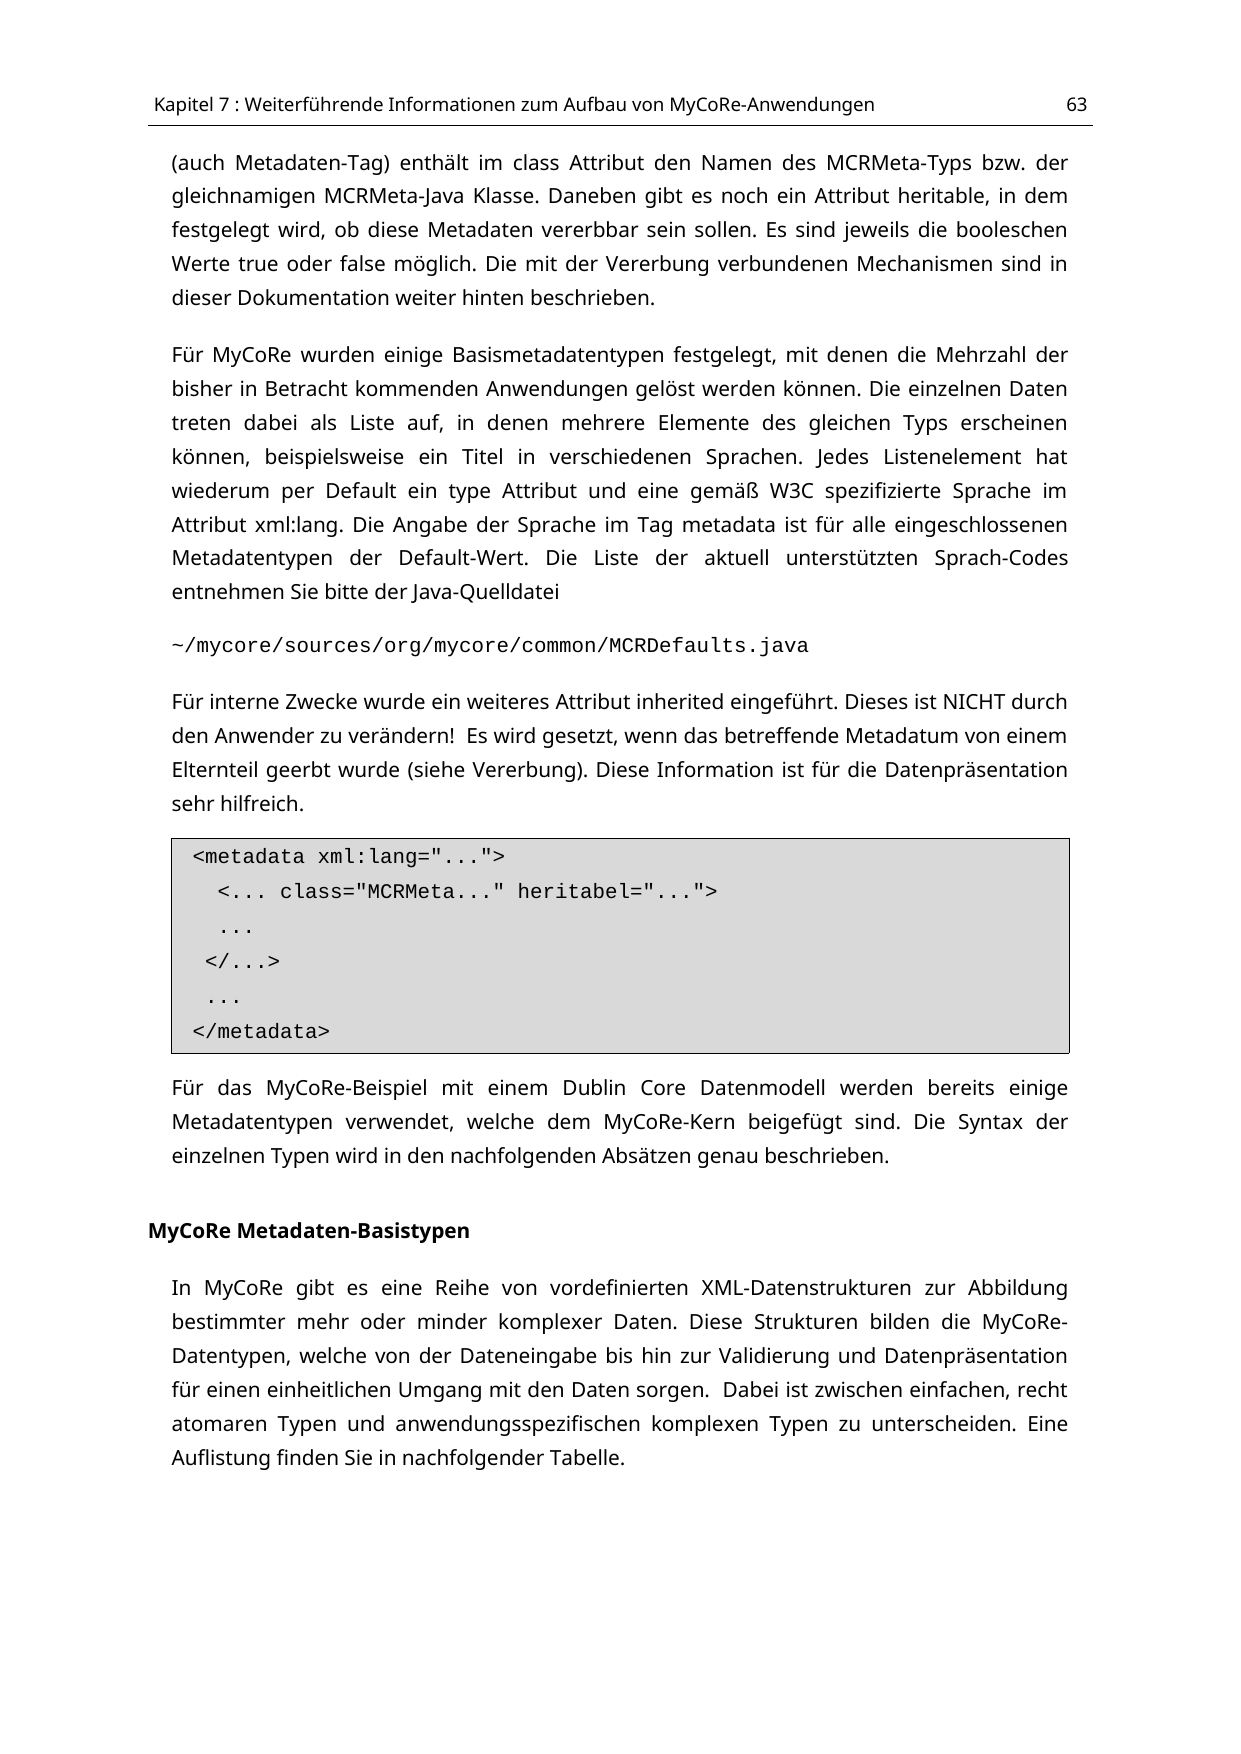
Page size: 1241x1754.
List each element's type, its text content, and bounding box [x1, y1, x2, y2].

text <... class="MCRMeta..." heritabel="..."> [172, 873, 1069, 904]
text Für MyCoRe wurden einige Basismetadatentypen festgelegt, mit denen die Mehrzahl der bisher in Betracht kommenden Anwendungen gelöst werden können. Die einzelnen Daten treten dabei als Liste auf, in denen mehrere Elemente des gleichen Typs erscheinen können, beispielsweise ein Titel in verschiedenen Sprachen. Jedes Listenelement hat wiederum per Default ein type Attribut und eine gemäß W3C spezifizierte Sprache im Attribut xml:lang. Die Angabe der Sprache im Tag metadata ist für alle eingeschlossenen Metadatentypen der Default-Wert. Die Liste der aktuell unterstützten Sprach-Codes entnehmen Sie bitte der Java-Quelldatei [171, 340, 1069, 606]
text ... [172, 908, 1069, 939]
text (auch Metadaten-Tag) enthält im class Attribut den Namen des MCRMeta-Typs bzw. der gleichnamigen MCRMeta-Java Klasse. Daneben gibt es noch ein Attribut heritable, in dem festgelegt wird, ob diese Metadaten vererbbar sein sollen. Es sind jeweils die booleschen Werte true oder false möglich. Die mit der Vererbung verbundenen Mechanismen sind in dieser Dokumentation weiter hinten beschrieben. [171, 148, 1069, 311]
text Für interne Zwecke wurde ein weiteres Attribut inherited eingeführt. Dieses ist NICHT durch den Anwender zu verändern! Es wird gesetzt, wenn das betreffende Metadatum von einem Elternteil geerbt wurde (siehe Vererbung). Diese Information ist für die Datenpräsentation sehr hilfreich. [171, 687, 1069, 817]
text ~/mycore/sources/org/mycore/common/MCRDefaults.java [171, 635, 1069, 658]
text Für das MyCoRe-Beispiel mit einem Dublin Core Datenmodell werden bereits einige Metadatentypen verwendet, welche dem MyCoRe-Kern beigefügt sind. Die Syntax der einzelnen Typen wird in den nachfolgenden Absätzen genau beschrieben. [171, 1073, 1069, 1169]
text ... [172, 978, 1069, 1009]
subtitle MyCoRe Metadaten-Basistypen [148, 1216, 1092, 1244]
text <metadata xml:lang="..."> [172, 839, 1069, 869]
text In MyCoRe gibt es eine Reihe von vordefinierten XML-Datenstrukturen zur Abbildung bestimmter mehr oder minder komplexer Daten. Diese Strukturen bilden die MyCoRe-Datentypen, welche von der Dateneingabe bis hin zur Validierung und Datenpräsentation für einen einheitlichen Umgang mit den Daten sorgen. Dabei ist zwischen einfachen, recht atomaren Typen und anwendungsspezifischen komplexen Typen zu unterscheiden. Eine Auflistung finden Sie in nachfolgender Tabelle. [171, 1273, 1069, 1471]
text </...> [172, 943, 1069, 974]
text </metadata> [172, 1013, 1069, 1053]
